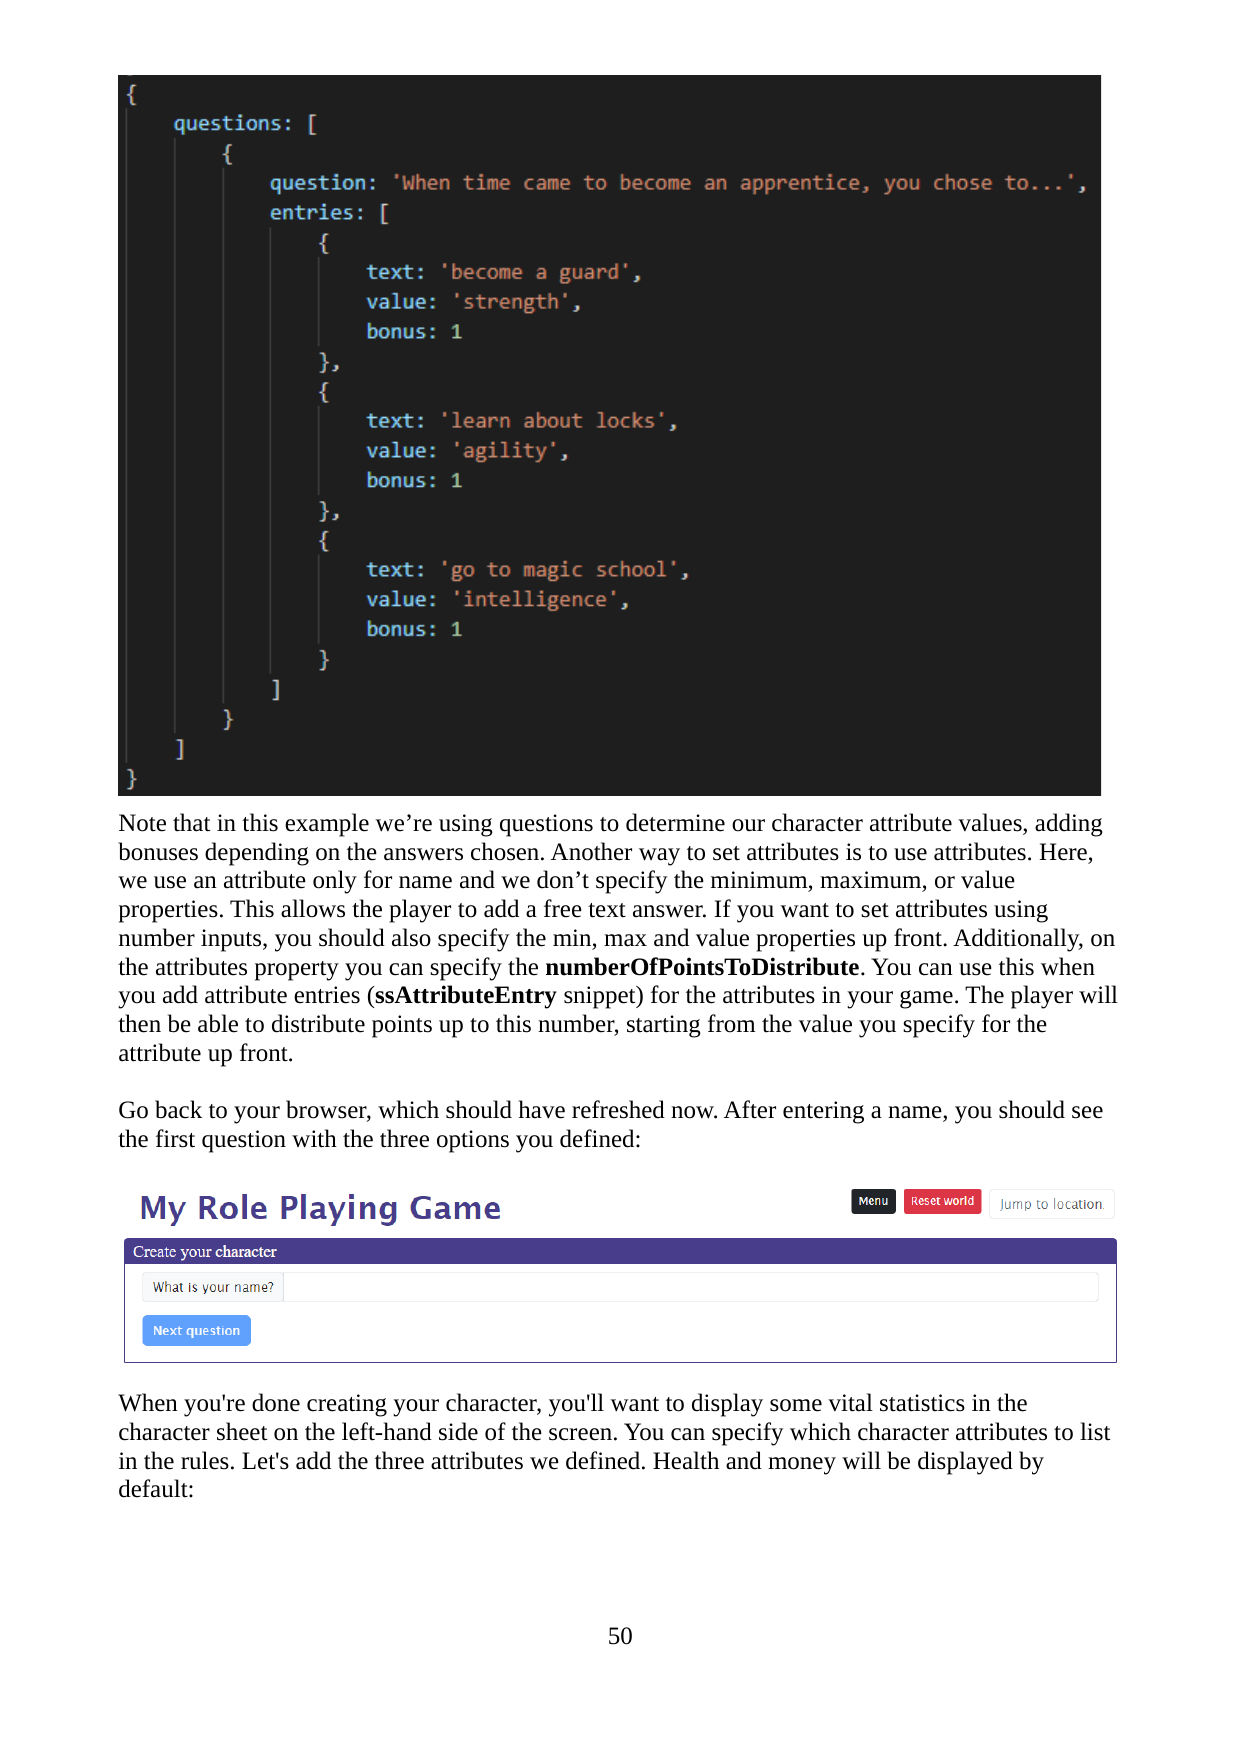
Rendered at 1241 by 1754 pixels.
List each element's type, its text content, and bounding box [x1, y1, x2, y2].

text Go back to your browser, which should have refreshed now. After entering a name, you should see the first question with the three options you defined: [118, 1095, 1122, 1153]
text Note that in this example we’re using questions to determine our character attribute values, adding bonuses depending on the answers chosen. Another way to set attributes is to use attributes. Here, we use an attribute only for name and we don’t specify the minimum, maximum, or value properties. This allows the player to add a free text answer. If you want to set attributes using number inputs, you should also specify the min, max and value properties up front. Additionally, on the attributes property you can specify the numberOfPointsToDistribute. You can use this when you add attribute entries (ssAttributeEntry snippet) for the attributes in your game. The player will then be able to distribute points up to this number, starting from the value you specify for the attribute up front. [118, 808, 1122, 1067]
text When you're done creating your character, you'll want to display some vital statistics in the character sheet on the left-hand side of the screen. You can specify which character attributes to list in the rules. Let's add the three attributes we defined. Health and money will be displayed by default: [118, 1389, 1122, 1503]
